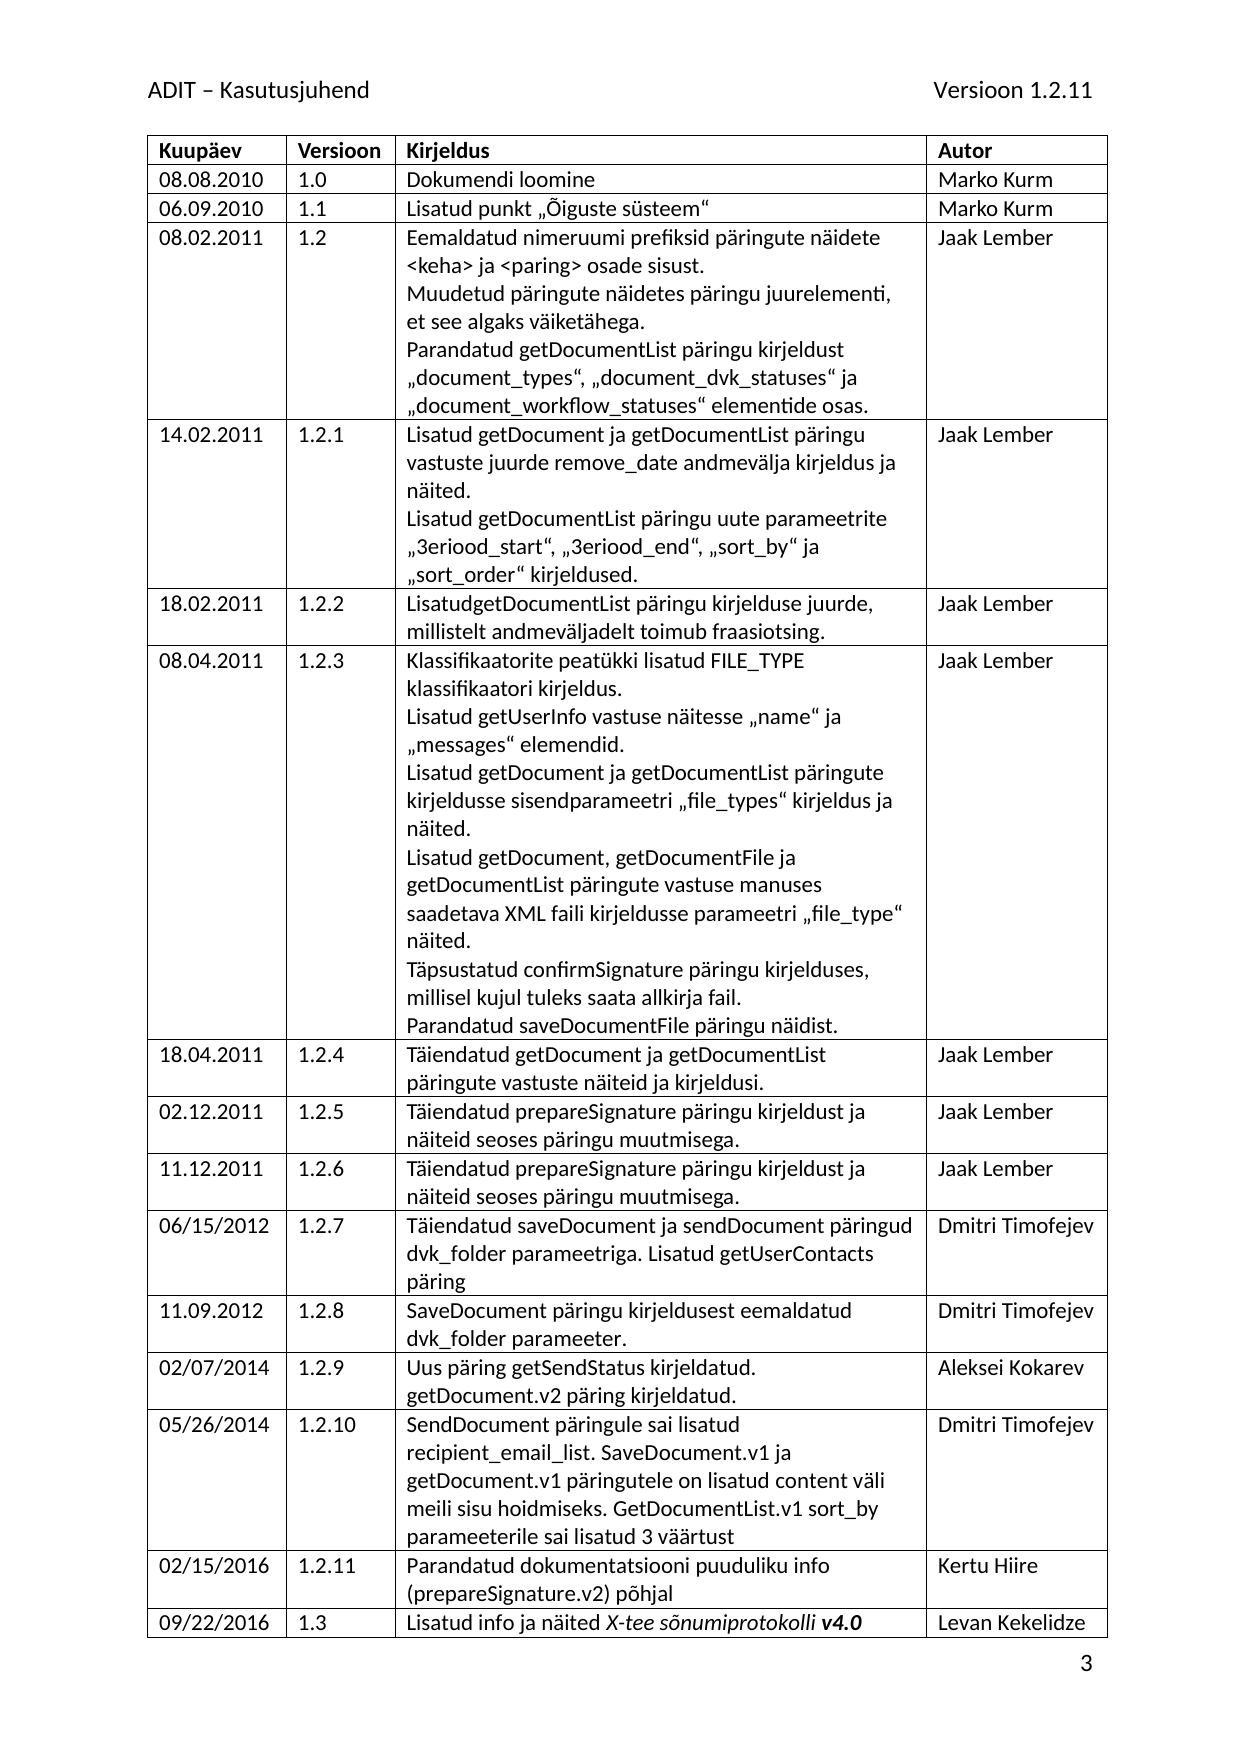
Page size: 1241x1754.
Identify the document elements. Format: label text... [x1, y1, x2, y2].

table_cell 1.1 [287, 194, 395, 222]
table_cell Aleksei Kokarev [927, 1353, 1107, 1409]
table_cell Täiendatud saveDocument ja sendDocument päringud dvk_folder parameetriga. Lisatud getUserContacts päring [396, 1211, 926, 1295]
table_cell 1.2.1 [287, 420, 395, 588]
table_cell Uus päring getSendStatus kirjeldatud. getDocument.v2 päring kirjeldatud. [396, 1353, 926, 1409]
table_cell 14.02.2011 [148, 420, 286, 588]
table_cell Täiendatud prepareSignature päringu kirjeldust ja näiteid seoses päringu muutmisega. [396, 1097, 926, 1153]
table_cell 1.2 [287, 223, 395, 419]
table_cell 11.12.2011 [148, 1154, 286, 1210]
table_cell Dmitri Timofejev [927, 1296, 1107, 1352]
table_cell 02.12.2011 [148, 1097, 286, 1153]
table_cell 1.2.7 [287, 1211, 395, 1295]
table_cell Klassifikaatorite peatükki lisatud FILE_TYPE klassifikaatori kirjeldus. Lisatud getUserInfo vastuse näitesse „name“ ja „messages“ elemendid. Lisatud getDocument ja getDocumentList päringute kirjeldusse sisendparameetri „file_types“ kirjeldus ja näited. Lisatud getDocument, getDocumentFile ja getDocumentList päringute vastuse manuses saadetava XML faili kirjeldusse parameetri „file_type“ näited. Täpsustatud confirmSignature päringu kirjelduses, millisel kujul tuleks saata allkirja fail. Parandatud saveDocumentFile päringu näidist. [396, 646, 926, 1039]
table_cell Levan Kekelidze [927, 1609, 1107, 1637]
table_cell 1.3 [287, 1609, 395, 1637]
table_cell 11.09.2012 [148, 1296, 286, 1352]
table_cell Jaak Lember [927, 1040, 1107, 1096]
table_cell 08.04.2011 [148, 646, 286, 1039]
table_header Kuupäev [148, 136, 286, 164]
table_cell 1.2.8 [287, 1296, 395, 1352]
table_cell Eemaldatud nimeruumi prefiksid päringute näidete <keha> ja <paring> osade sisust. Muudetud päringute näidetes päringu juurelementi, et see algaks väiketähega. Parandatud getDocumentList päringu kirjeldust „document_types“, „document_dvk_statuses“ ja „document_workflow_statuses“ elementide osas. [396, 223, 926, 419]
table_cell 18.04.2011 [148, 1040, 286, 1096]
table_cell 18.02.2011 [148, 589, 286, 645]
table_header Versioon [287, 136, 395, 164]
table_cell 1.2.4 [287, 1040, 395, 1096]
table_cell Täiendatud prepareSignature päringu kirjeldust ja näiteid seoses päringu muutmisega. [396, 1154, 926, 1210]
table_cell Marko Kurm [927, 165, 1107, 193]
table_cell 1.2.5 [287, 1097, 395, 1153]
table_cell Jaak Lember [927, 223, 1107, 419]
table_cell 08.08.2010 [148, 165, 286, 193]
table_cell 1.2.10 [287, 1410, 395, 1550]
table_cell LisatudgetDocumentList päringu kirjelduse juurde, millistelt andmeväljadelt toimub fraasiotsing. [396, 589, 926, 645]
table_cell 26.05.2014 [148, 1410, 286, 1550]
table_cell Jaak Lember [927, 1154, 1107, 1210]
table_cell 1.0 [287, 165, 395, 193]
table_cell 1.2.11 [287, 1551, 395, 1607]
table_cell 08.02.2011 [148, 223, 286, 419]
table_cell 22.09.2016 [148, 1609, 286, 1637]
table_cell Dmitri Timofejev [927, 1410, 1107, 1550]
table_cell 15.06.2012 [148, 1211, 286, 1295]
table_header Kirjeldus [396, 136, 926, 164]
table_cell Täiendatud getDocument ja getDocumentList päringute vastuste näiteid ja kirjeldusi. [396, 1040, 926, 1096]
table_cell 07.02.2014 [148, 1353, 286, 1409]
table_cell Dmitri Timofejev [927, 1211, 1107, 1295]
table_cell 1.2.2 [287, 589, 395, 645]
table_cell Jaak Lember [927, 420, 1107, 588]
table_cell 06.09.2010 [148, 194, 286, 222]
table_cell Kertu Hiire [927, 1551, 1107, 1607]
table_cell 1.2.6 [287, 1154, 395, 1210]
table_cell 1.2.3 [287, 646, 395, 1039]
table_cell Jaak Lember [927, 646, 1107, 1039]
table_cell Lisatud info ja näited X-tee sõnumiprotokolli v4.0 [396, 1609, 926, 1637]
table_cell SendDocument päringule sai lisatud recipient_email_list. SaveDocument.v1 ja getDocument.v1 päringutele on lisatud content väli meili sisu hoidmiseks. GetDocumentList.v1 sort_by parameeterile sai lisatud 3 väärtust [396, 1410, 926, 1550]
table_cell 15.02.2016 [148, 1551, 286, 1607]
table_header Autor [927, 136, 1107, 164]
table_cell Marko Kurm [927, 194, 1107, 222]
table_cell Dokumendi loomine [396, 165, 926, 193]
table_cell Lisatud getDocument ja getDocumentList päringu vastuste juurde remove_date andmevälja kirjeldus ja näited. Lisatud getDocumentList päringu uute parameetrite „3eriood_start“, „3eriood_end“, „sort_by“ ja „sort_order“ kirjeldused. [396, 420, 926, 588]
table_cell Lisatud punkt „Õiguste süsteem“ [396, 194, 926, 222]
table_cell Parandatud dokumentatsiooni puuduliku info (prepareSignature.v2) põhjal [396, 1551, 926, 1607]
table_cell SaveDocument päringu kirjeldusest eemaldatud dvk_folder parameeter. [396, 1296, 926, 1352]
table_cell Jaak Lember [927, 589, 1107, 645]
table_cell 1.2.9 [287, 1353, 395, 1409]
table_cell Jaak Lember [927, 1097, 1107, 1153]
